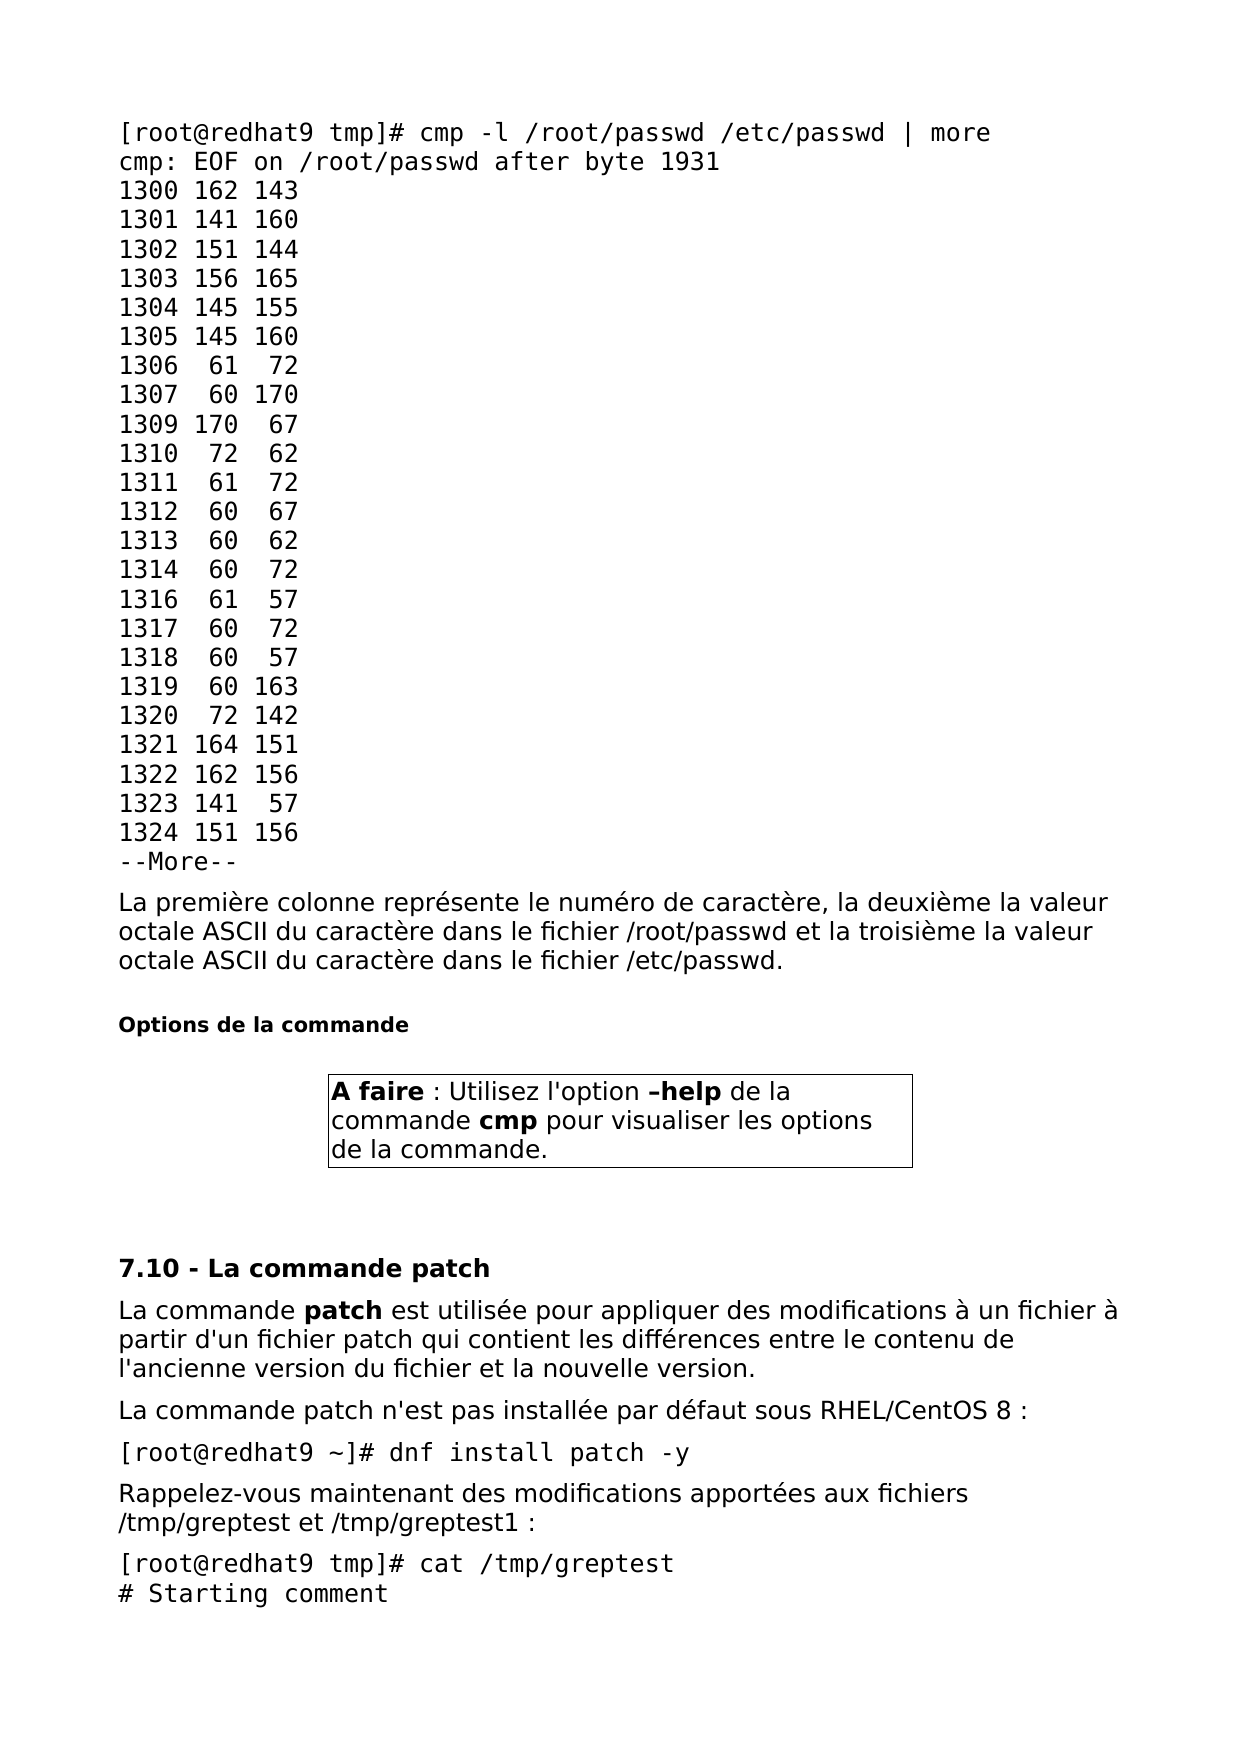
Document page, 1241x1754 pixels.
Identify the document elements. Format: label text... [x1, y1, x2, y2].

table_header A faire : Utilisez l'option –help de la commande cmp pour visualiser les options de la commande. [329, 1075, 912, 1167]
text [root@redhat9 tmp]# cmp -l /root/passwd /etc/passwd | more cmp: EOF on /root/passwd after byte 1931 1300 162 143 1301 141 160 1302 151 144 1303 156 165 1304 145 155 1305 145 160 1306 61 72 1307 60 170 1309 170 67 1310 72 62 1311 61 72 1312 60 67 1313 60 62 1314 60 72 1316 61 57 1317 60 72 1318 60 57 1319 60 163 1320 72 142 1321 164 151 1322 162 156 1323 141 57 1324 151 156 --More-- [118, 118, 1122, 876]
text La commande patch est utilisée pour appliquer des modifications à un fichier à partir d'un fichier patch qui contient les différences entre le contenu de l'ancienne version du fichier et la nouvelle version. [118, 1296, 1122, 1384]
text [root@redhat9 ~]# dnf install patch -y [118, 1438, 1122, 1467]
text La première colonne représente le numéro de caractère, la deuxième la valeur octale ASCII du caractère dans le fichier /root/passwd et la troisième la valeur octale ASCII du caractère dans le fichier /etc/passwd. [118, 888, 1122, 976]
text Rappelez-vous maintenant des modifications apportées aux fichiers /tmp/greptest et /tmp/greptest1 : [118, 1479, 1122, 1537]
text [root@redhat9 tmp]# cat /tmp/greptest # Starting comment [118, 1550, 1122, 1608]
text La commande patch n'est pas installée par défaut sous RHEL/CentOS 8 : [118, 1396, 1122, 1425]
subtitle 7.10 - La commande patch [118, 1254, 1122, 1284]
subtitle Options de la commande [118, 1013, 1122, 1037]
